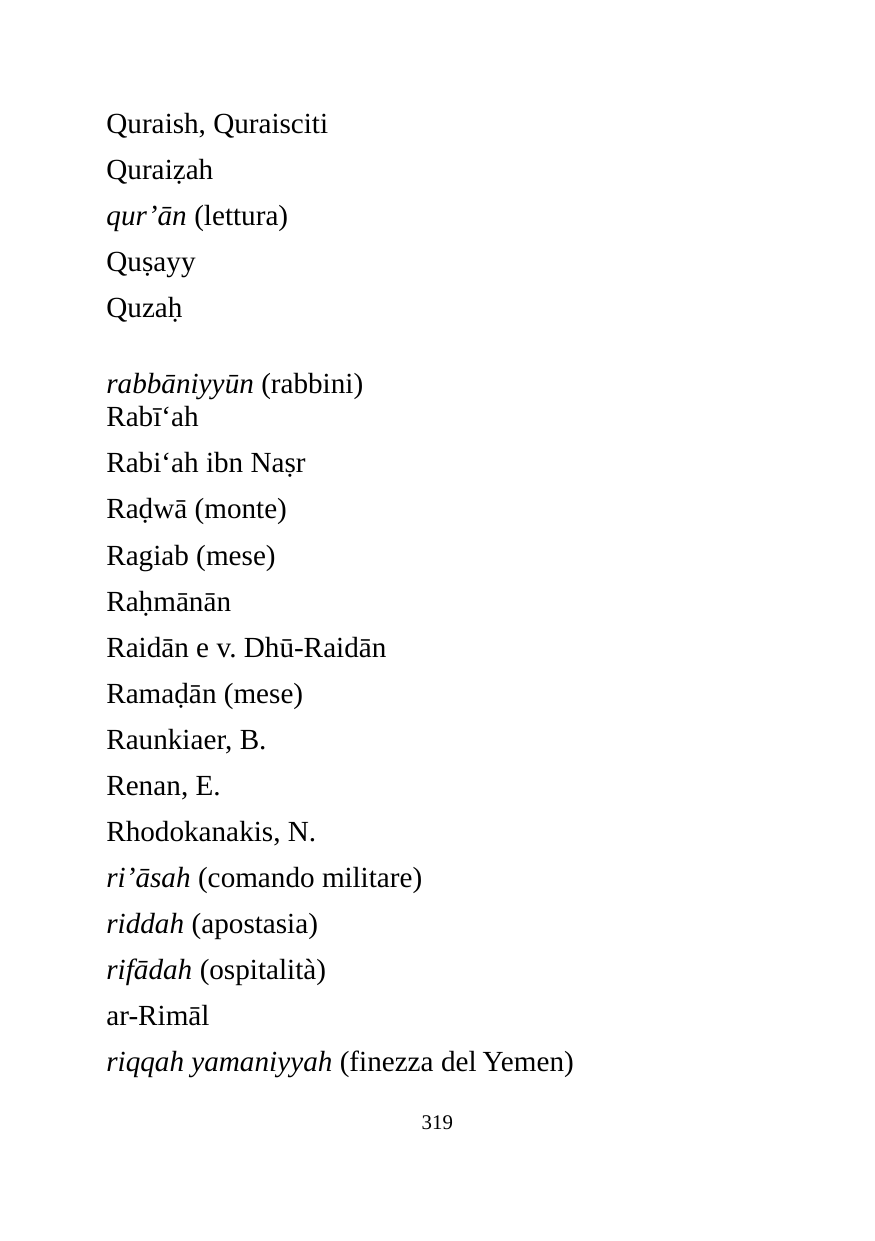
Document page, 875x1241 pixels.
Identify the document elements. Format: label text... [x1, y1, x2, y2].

text rifādah (ospitalità) [106, 952, 768, 986]
text Raḥmānān [106, 584, 768, 617]
text rabbāniyyūn (rabbini) [106, 366, 768, 399]
text Raunkiaer, B. [106, 722, 768, 755]
text Rhodokanakis, N. [106, 814, 768, 847]
text Renan, E. [106, 768, 768, 801]
text Quraiẓah [106, 152, 768, 186]
text Raḍwā (monte) [106, 492, 768, 525]
text Quraish, Quraisciti [106, 106, 768, 140]
text Quṣayy [106, 244, 768, 278]
text qur’ān (lettura) [106, 198, 768, 232]
text Ramaḍān (mese) [106, 676, 768, 709]
text ri’āsah (comando militare) [106, 860, 768, 893]
text riqqah yamaniyyah (finezza del Yemen) [106, 1044, 768, 1078]
text Raidān e v. Dhū-Raidān [106, 630, 768, 663]
text ar-Rimāl [106, 998, 768, 1032]
text Quzaḥ [106, 290, 768, 324]
text Rabī‘ah [106, 399, 768, 433]
text riddah (apostasia) [106, 906, 768, 939]
text Rabi‘ah ibn Naṣr [106, 446, 768, 479]
text Ragiab (mese) [106, 538, 768, 571]
